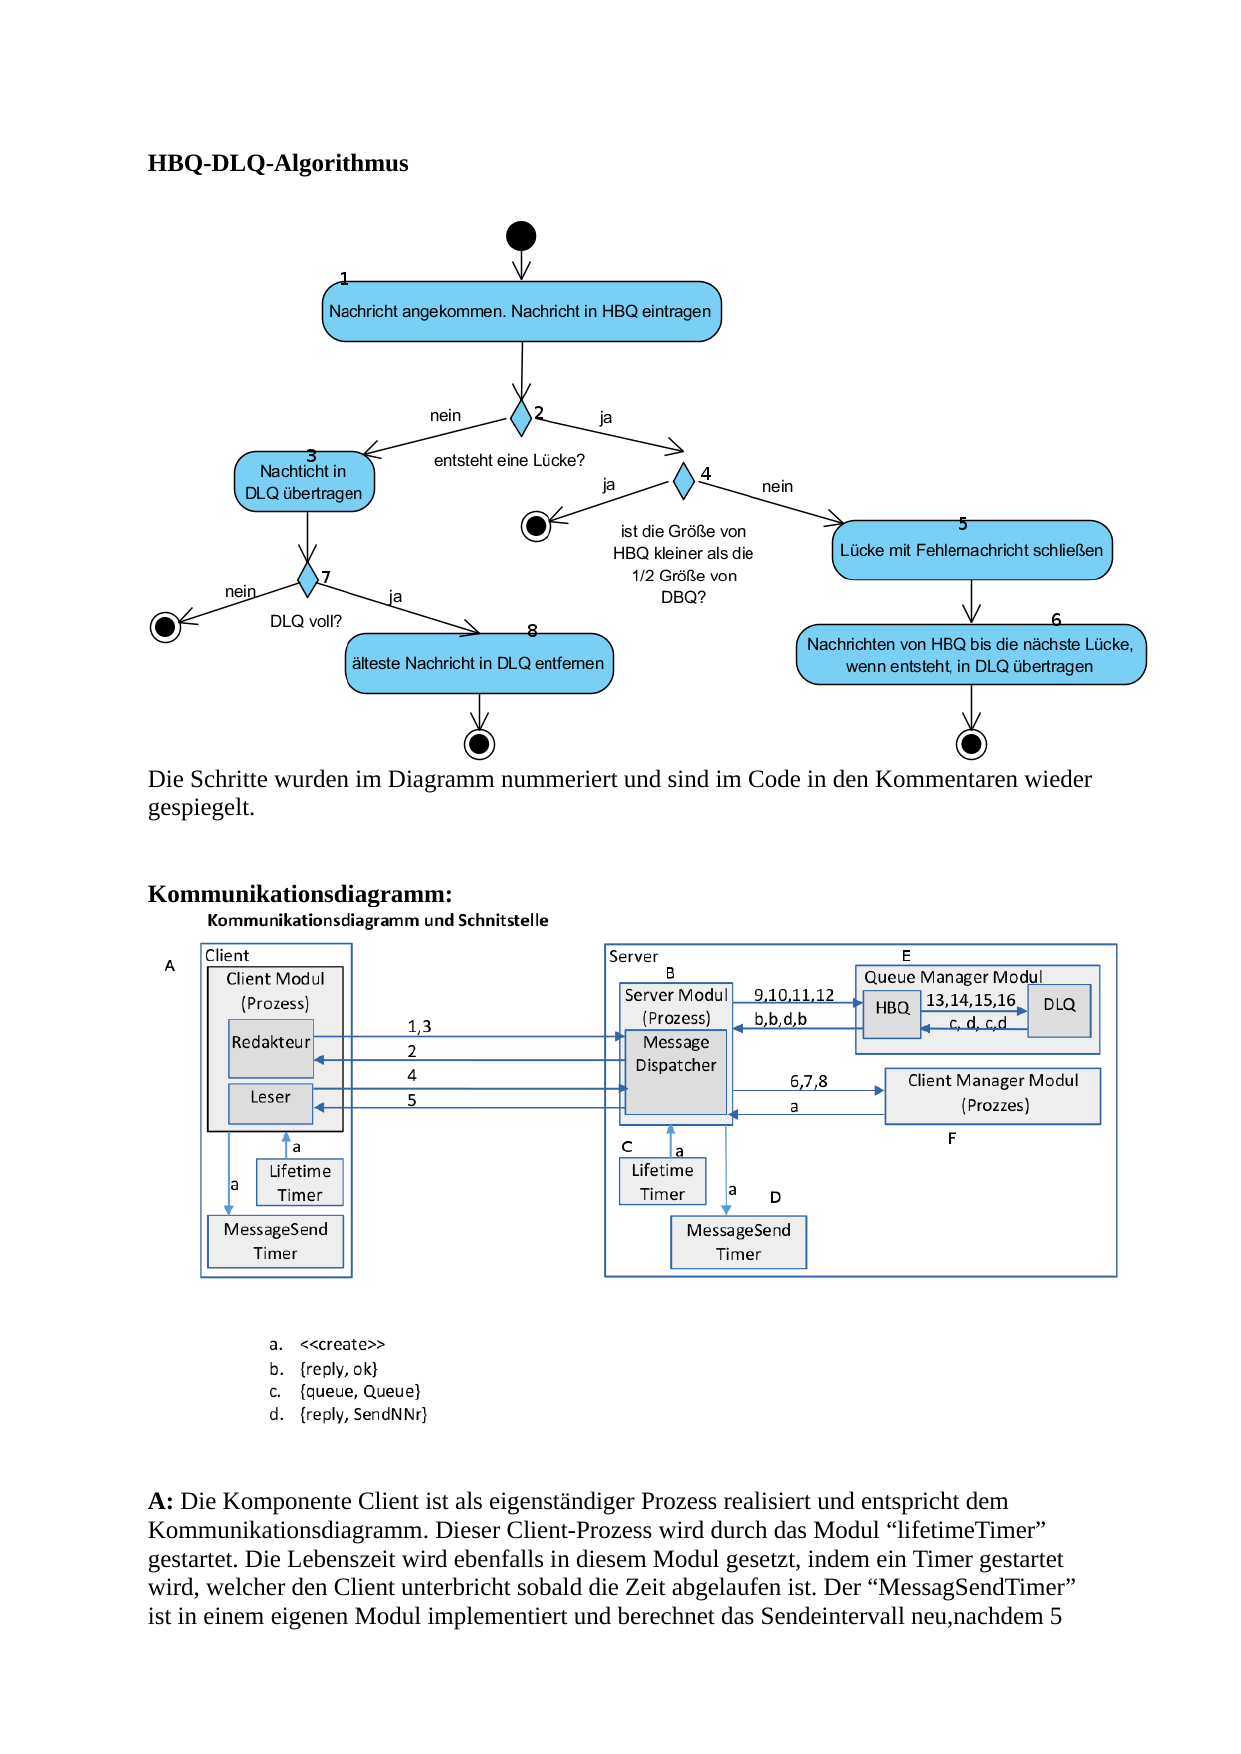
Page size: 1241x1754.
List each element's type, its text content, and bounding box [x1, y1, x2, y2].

text HBQ-DLQ-Algorithmus [148, 148, 1093, 176]
text [148, 205, 1093, 210]
picture [147, 210, 1152, 764]
picture [118, 907, 1123, 1429]
text Kommunikationsdiagramm: [148, 879, 1093, 907]
text Die Schritte wurden im Diagramm nummeriert und sind im Code in den Kommentaren wieder gespiegelt. [148, 764, 1093, 821]
text A: Die Komponente Client ist als eigenständiger Prozess realisiert und entspricht dem Kommunikationsdiagramm. Dieser Client-Prozess wird durch das Modul “lifetimeTimer” gestartet. Die Lebenszeit wird ebenfalls in diesem Modul gesetzt, indem ein Timer gestartet wird, welcher den Client unterbricht sobald die Zeit abgelaufen ist. Der “MessagSendTimer” ist in einem eigenen Modul implementiert und berechnet das Sendeintervall neu,nachdem 5 [148, 1486, 1093, 1630]
